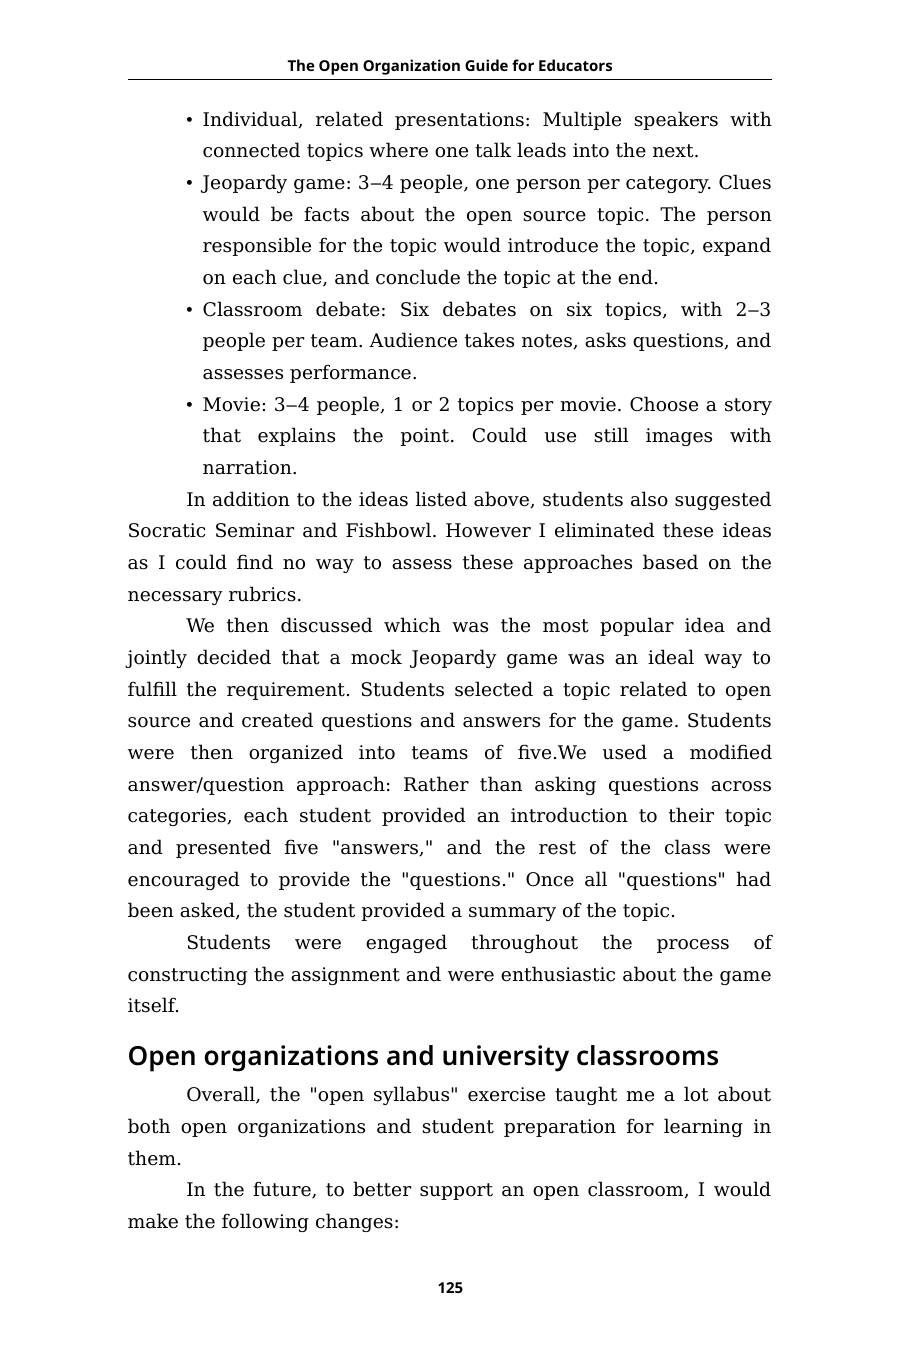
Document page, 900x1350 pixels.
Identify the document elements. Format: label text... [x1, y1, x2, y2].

text In addition to the ideas listed above, students also suggested Socratic Seminar and Fishbowl. However I eliminated these ideas as I could find no way to assess these approaches based on the necessary rubrics. [127, 489, 772, 606]
text Overall, the "open syllabus" exercise taught me a lot about both open organizations and student preparation for learning in them. [127, 1084, 772, 1170]
list Individual, related presentations: Multiple speakers with connected topics where one talk leads into the next. [186, 109, 772, 162]
text Students were engaged throughout the process of constructing the assignment and were enthusiastic about the game itself. [127, 932, 772, 1017]
subtitle Open organizations and university classrooms [127, 1042, 772, 1072]
text In the future, to better support an open classroom, I would make the following changes: [127, 1179, 772, 1233]
list Classroom debate: Six debates on six topics, with 2‒3 people per team. Audience takes notes, asks questions, and assesses performance. [186, 299, 772, 384]
list Jeopardy game: 3‒4 people, one person per category. Clues would be facts about the open source topic. The person responsible for the topic would introduce the topic, expand on each clue, and conclude the topic at the end. [186, 172, 772, 289]
text We then discussed which was the most popular idea and jointly decided that a mock Jeopardy game was an ideal way to fulfill the requirement. Students selected a topic related to open source and created questions and answers for the game. Students were then organized into teams of five.We used a modified answer/question approach: Rather than asking questions across categories, each student provided an introduction to their topic and presented five "answers," and the rest of the class were encouraged to provide the "questions." Once all "questions" had been asked, the student provided a summary of the topic. [127, 615, 772, 922]
list Movie: 3‒4 people, 1 or 2 topics per movie. Choose a story that explains the point. Could use still images with narration. [186, 394, 772, 479]
